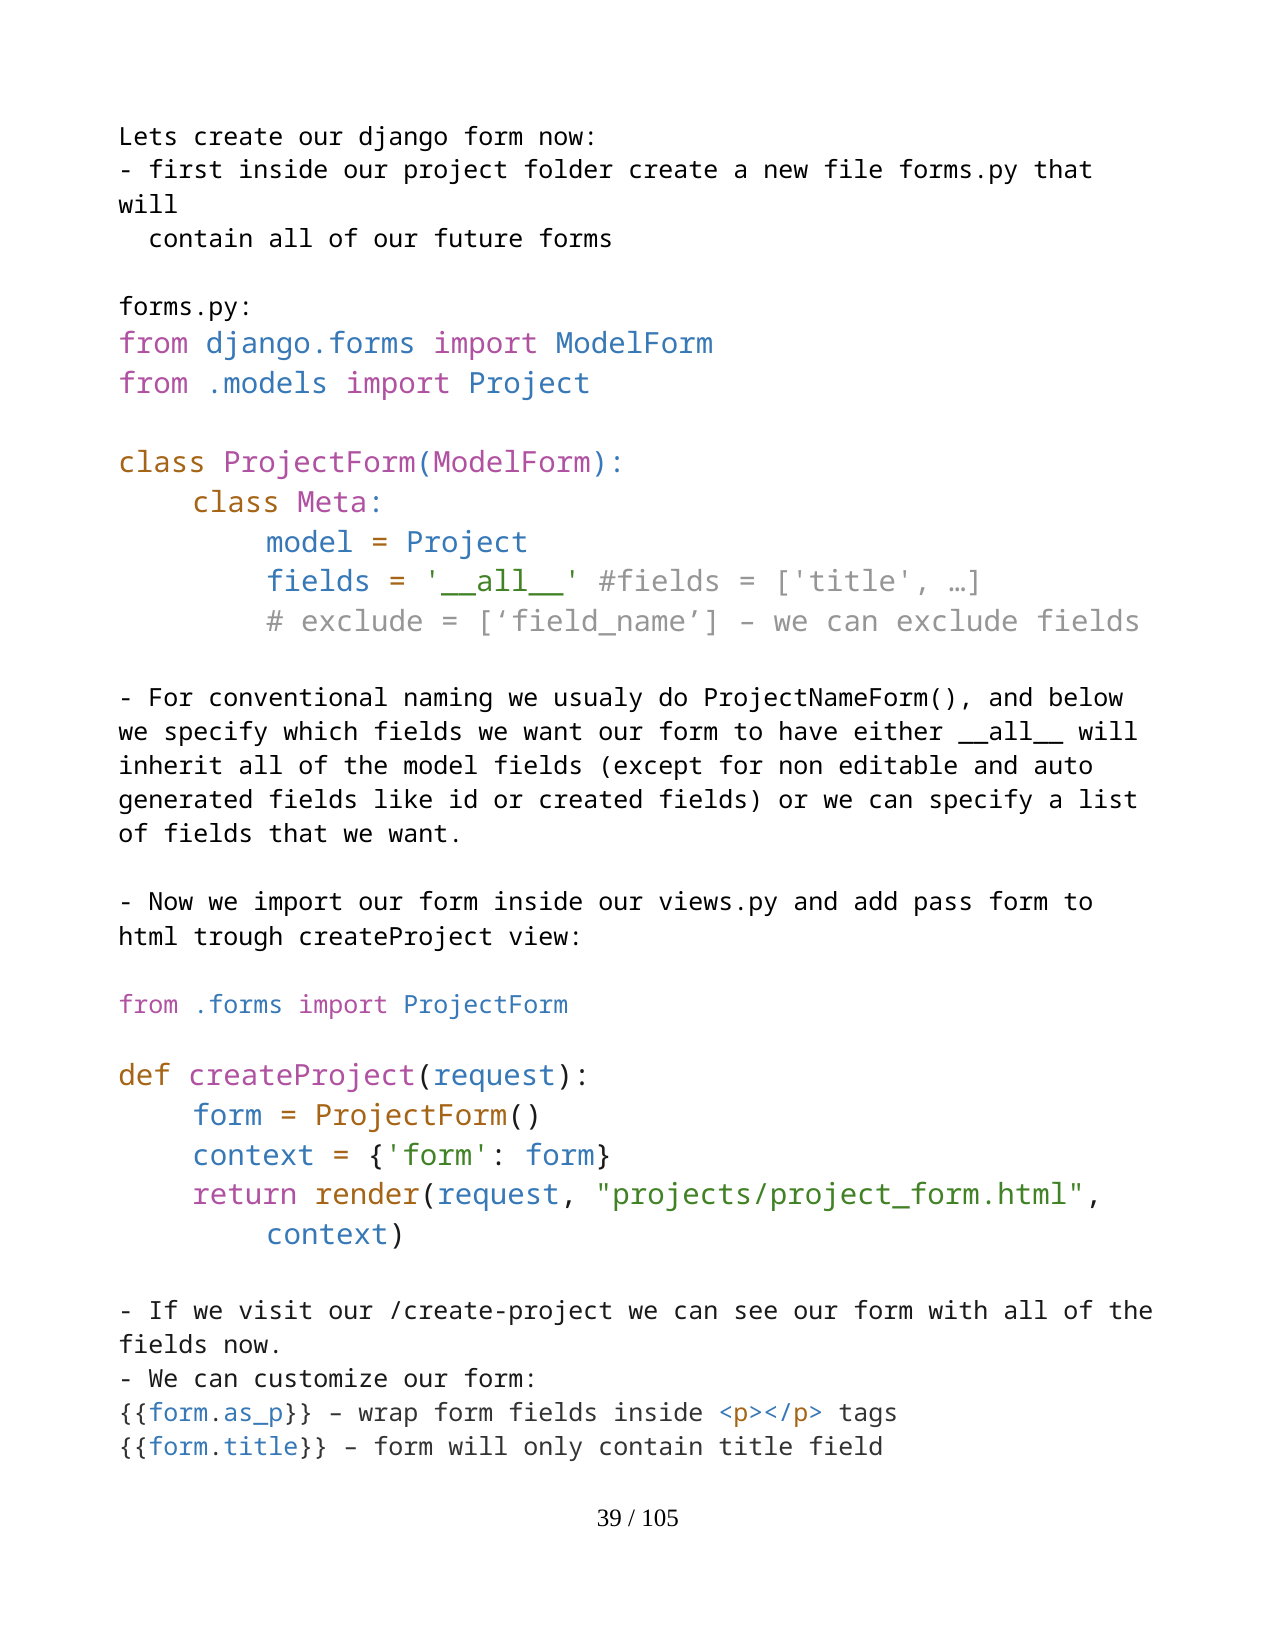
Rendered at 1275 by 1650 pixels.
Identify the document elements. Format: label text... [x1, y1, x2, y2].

text Lets create our django form now: [118, 118, 1157, 152]
text - We can customize our form: [118, 1361, 1157, 1395]
text {{form.as_p}} – wrap form fields inside <p></p> tags [118, 1395, 1157, 1429]
text form = ProjectForm() [118, 1094, 1157, 1134]
text def createProject(request): [118, 1054, 1157, 1094]
text fields = '__all__' #fields = ['title', …] [118, 561, 1157, 600]
text from .models import Project [118, 362, 1157, 402]
text class ProjectForm(ModelForm): [118, 442, 1157, 481]
text {{form.title}} – form will only contain title field [118, 1429, 1157, 1463]
text from .forms import ProjectForm [118, 986, 1157, 1020]
text from django.forms import ModelForm [118, 322, 1157, 362]
text - If we visit our /create-project we can see our form with all of the fields now. [118, 1292, 1157, 1361]
text # exclude = [‘field_name’] – we can exclude fields [118, 600, 1157, 640]
text - Now we import our form inside our views.py and add pass form to html trough createProject view: [118, 884, 1157, 952]
text model = Project [118, 521, 1157, 561]
text - first inside our project folder create a new file forms.py that will [118, 152, 1157, 220]
text class Meta: [118, 481, 1157, 521]
text contain all of our future forms [118, 220, 1157, 288]
text forms.py: [118, 288, 1157, 322]
text return render(request, "projects/project_form.html", context) [118, 1173, 1157, 1253]
text context = {'form': form} [118, 1134, 1157, 1173]
text - For conventional naming we usualy do ProjectNameForm(), and below we specify which fields we want our form to have either __all__ will inherit all of the model fields (except for non editable and auto generated fields like id or created fields) or we can specify a list of fields that we want. [118, 680, 1157, 850]
